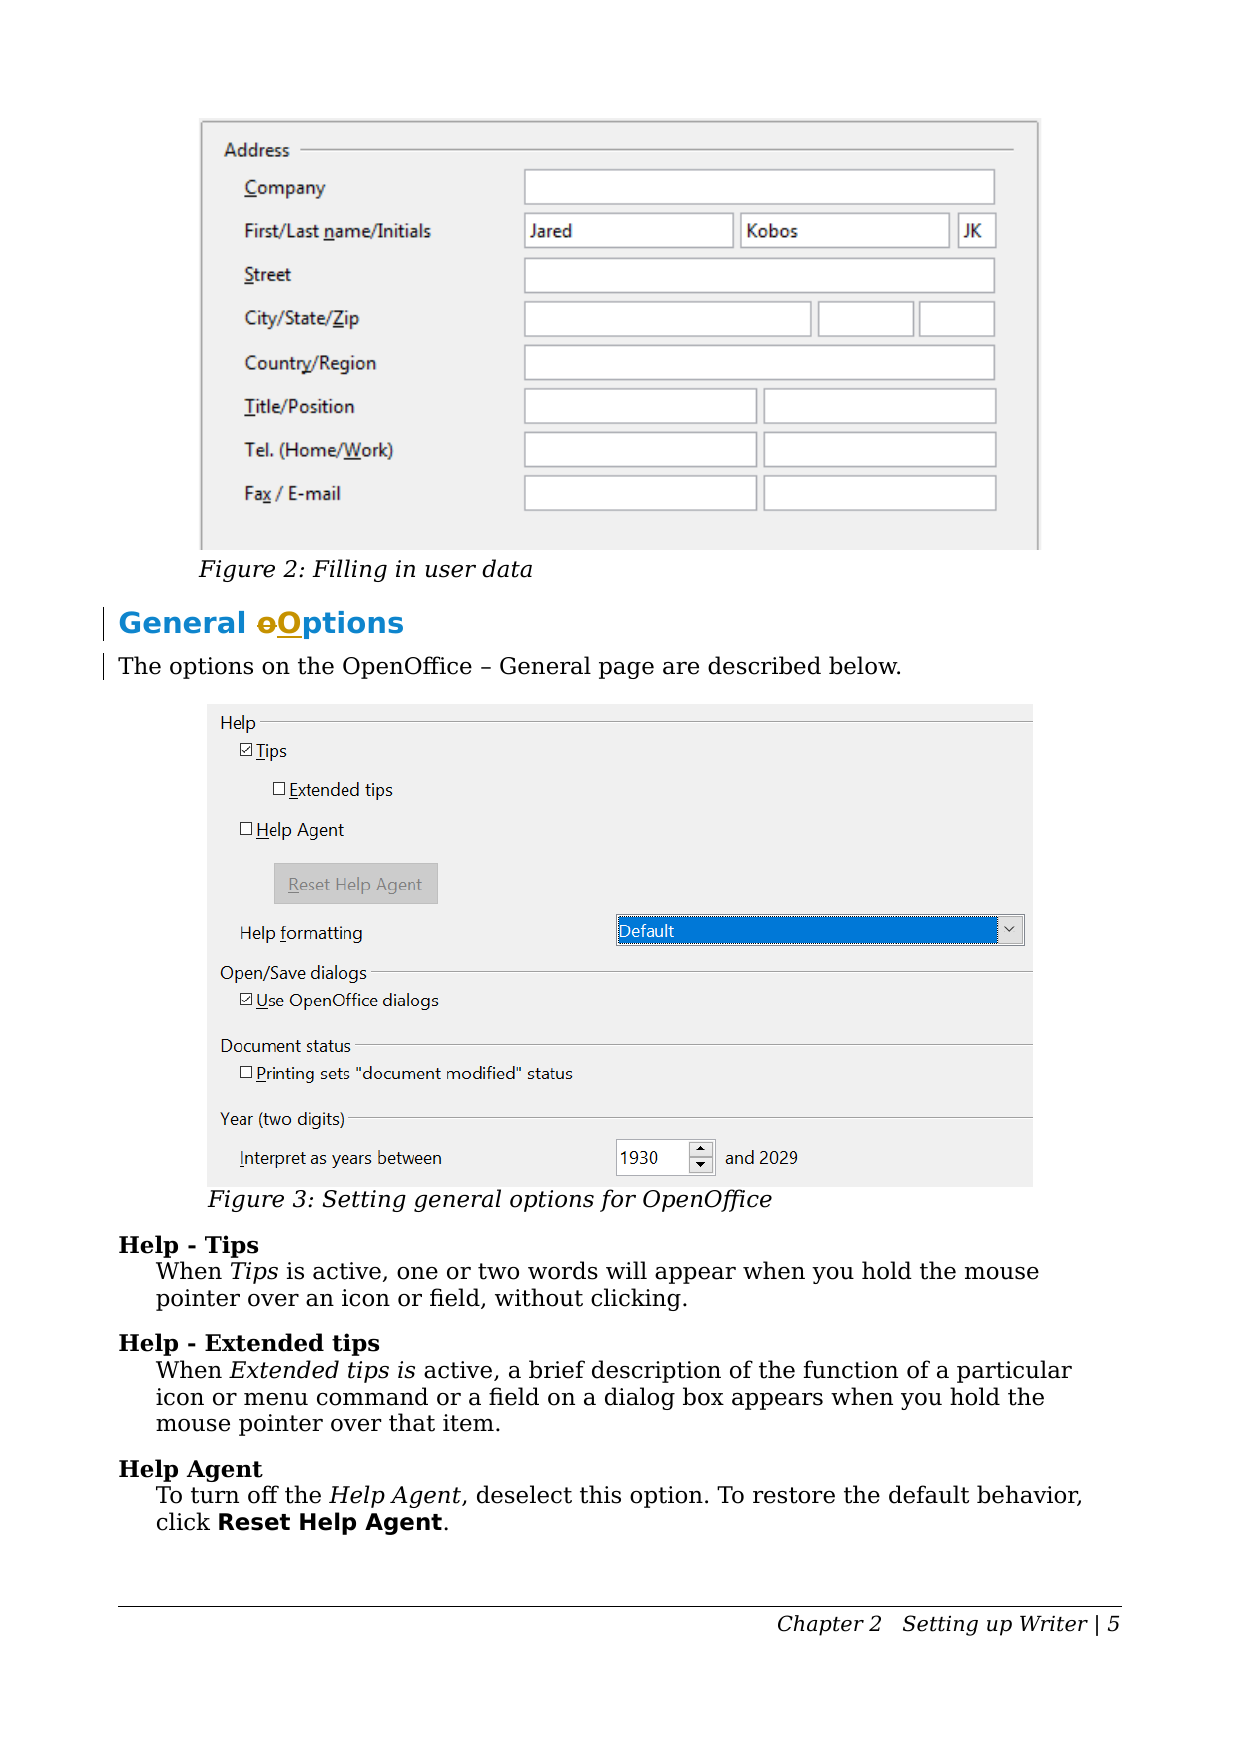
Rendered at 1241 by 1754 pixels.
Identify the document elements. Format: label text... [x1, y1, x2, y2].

picture [198, 118, 1042, 550]
text Help - Tips [118, 1231, 1122, 1258]
text To turn off the Help Agent, deselect this option. To restore the default behavior, click Reset Help Agent. [156, 1482, 1122, 1536]
text When Tips is active, one or two words will appear when you hold the mouse pointer over an icon or field, without clicking. [156, 1258, 1122, 1312]
picture [207, 704, 1033, 1187]
text Figure 3: Setting general options for OpenOffice [208, 1187, 1032, 1213]
text The options on the OpenOffice – General page are described below. [118, 653, 1122, 680]
text When Extended tips is active, a brief description of the function of a particular icon or menu command or a field on a dialog box appears when you hold the mouse pointer over that item. [156, 1357, 1122, 1437]
text Figure 2: Filling in user data [199, 556, 1041, 582]
subtitle General Options [118, 607, 1122, 641]
text Help - Extended tips [118, 1330, 1122, 1357]
text Help Agent [118, 1455, 1122, 1482]
